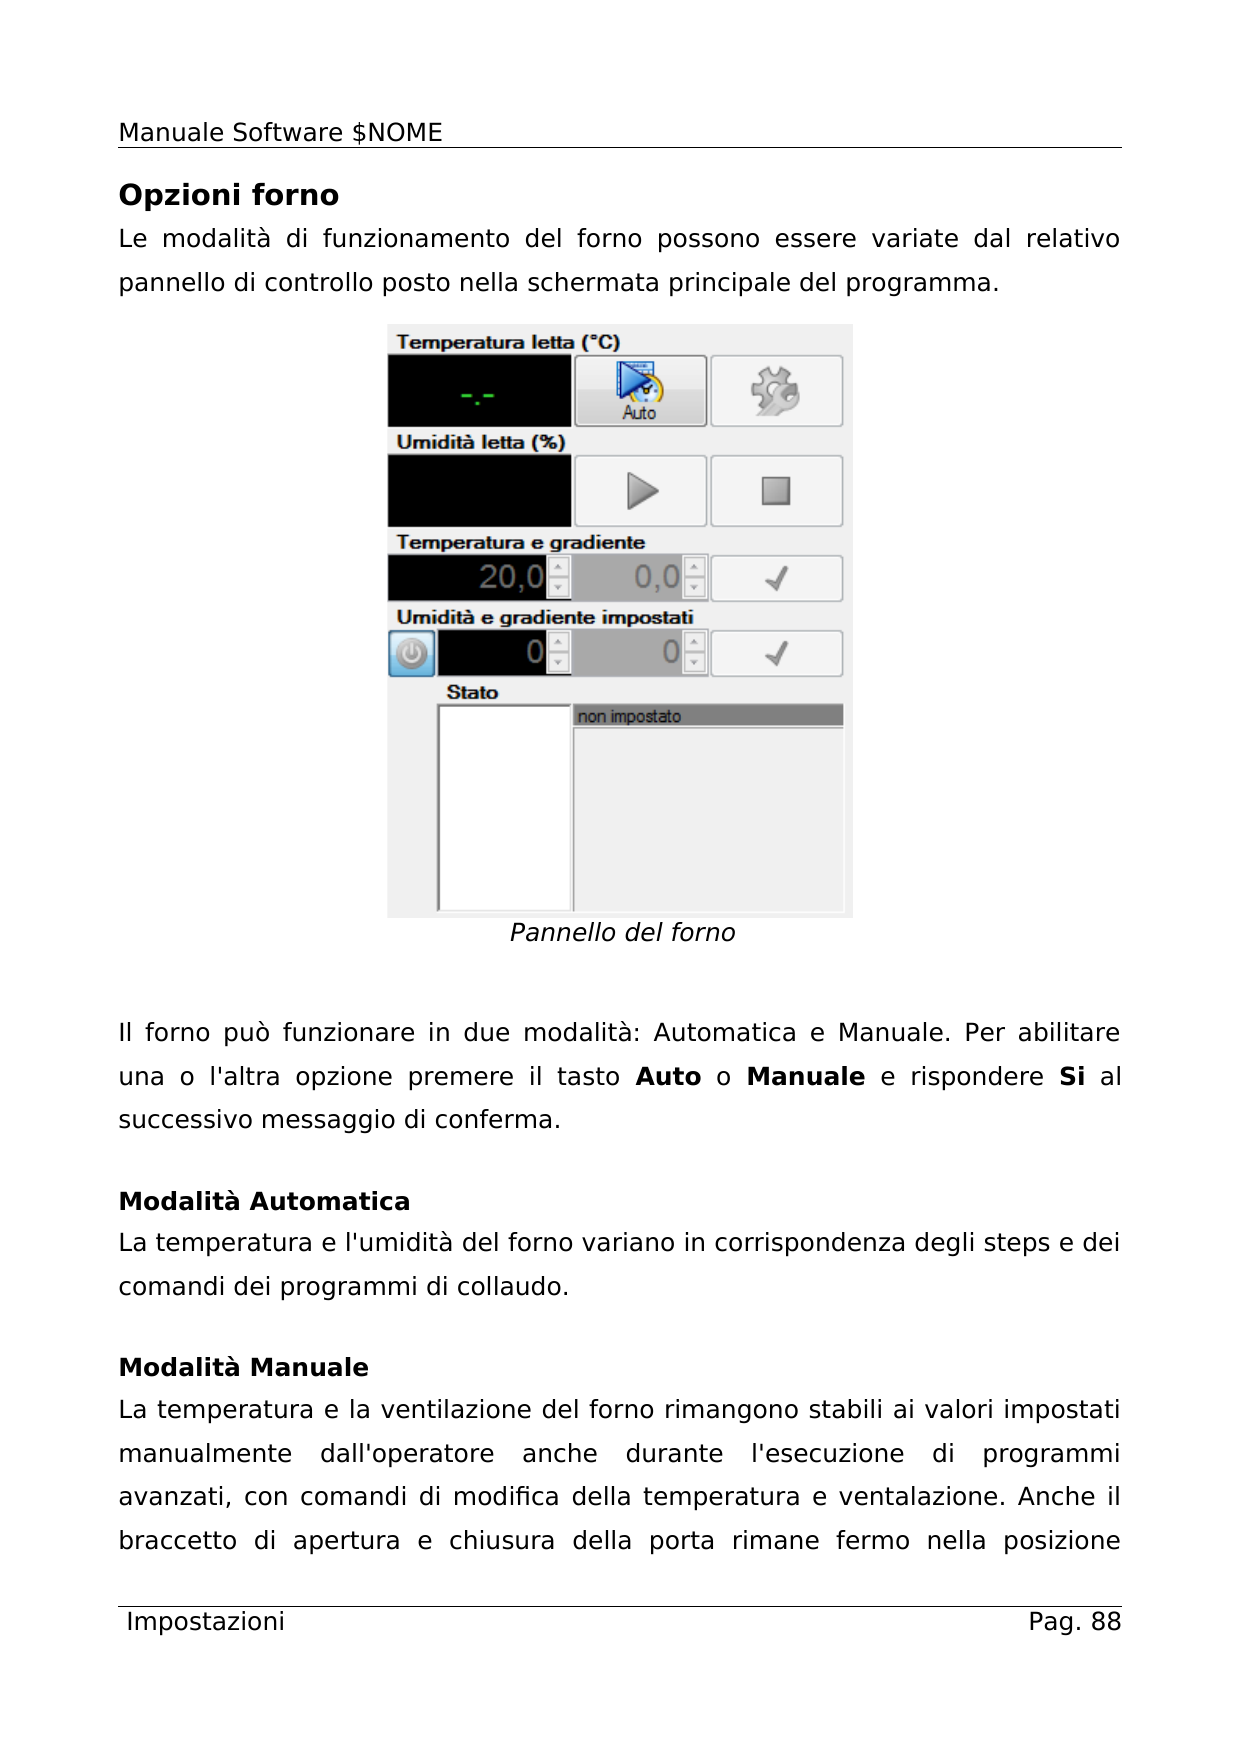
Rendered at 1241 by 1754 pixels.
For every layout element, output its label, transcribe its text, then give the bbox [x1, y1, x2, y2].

subtitle Opzioni forno [118, 178, 1122, 212]
picture [387, 324, 853, 918]
subtitle Modalità Automatica [118, 1187, 1122, 1216]
text La temperatura e l'umidità del forno variano in corrispondenza degli steps e dei comandi dei programmi di collaudo. [118, 1228, 1122, 1301]
text La temperatura e la ventilazione del forno rimangono stabili ai valori impostati manualmente dall'operatore anche durante l'esecuzione di programmi avanzati, con comandi di modifica della temperatura e ventalazione. Anche il braccetto di apertura e chiusura della porta rimane fermo nella posizione [118, 1395, 1122, 1556]
subtitle Modalità Manuale [118, 1353, 1122, 1383]
text Il forno può funzionare in due modalità: Automatica e Manuale. Per abilitare una o l'altra opzione premere il tasto Auto o Manuale e rispondere Si al successivo messaggio di conferma. [118, 1018, 1122, 1135]
text Pannello del forno [387, 918, 853, 947]
text Le modalità di funzionamento del forno possono essere variate dal relativo pannello di controllo posto nella schermata principale del programma. [118, 224, 1122, 297]
